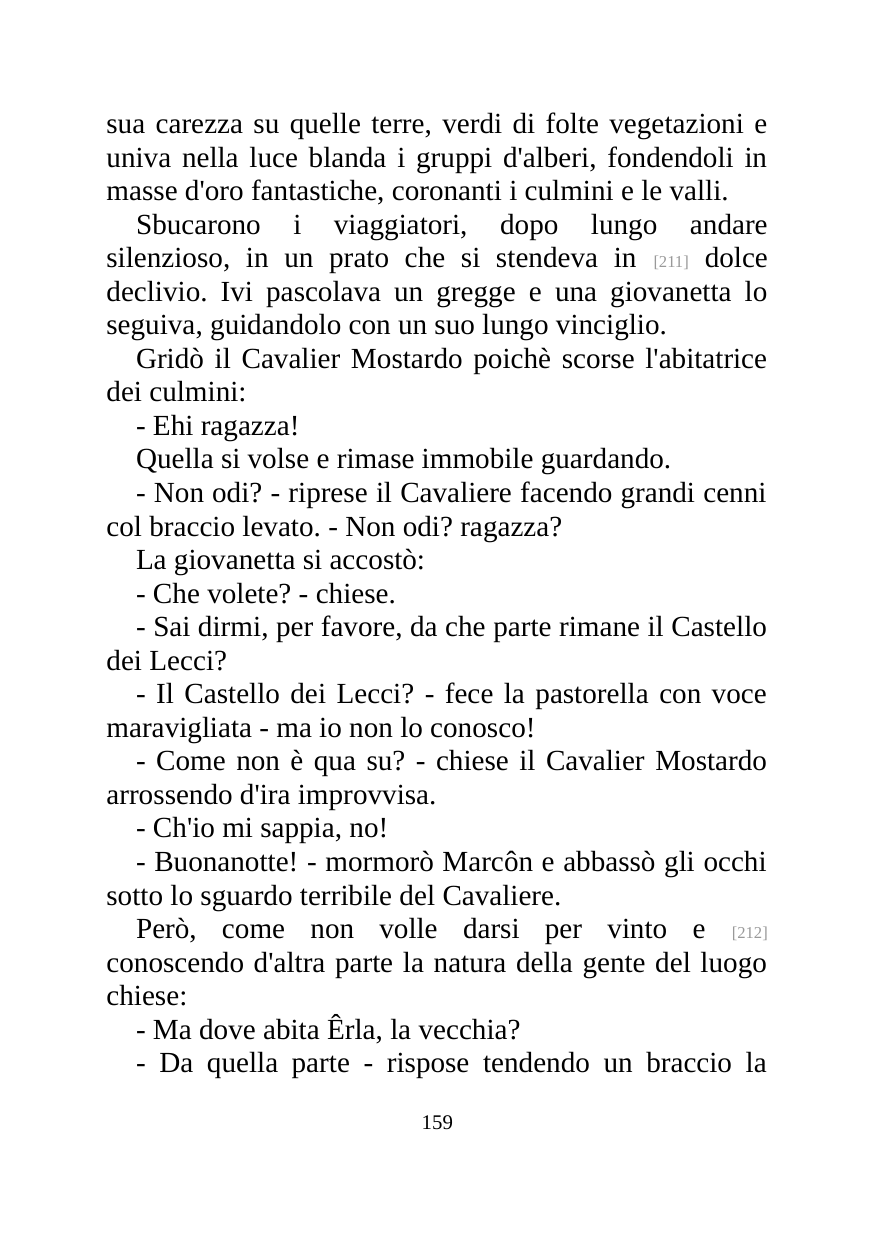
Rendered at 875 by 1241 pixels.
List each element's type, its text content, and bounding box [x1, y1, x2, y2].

text - Sai dirmi, per favore, da che parte rimane il Castello dei Lecci? [106, 609, 768, 676]
text Gridò il Cavalier Mostardo poichè scorse l'abitatrice dei culmini: [106, 341, 768, 408]
text - Buonanotte! - mormorò Marcôn e abbassò gli occhi sotto lo sguardo terribile del Cavaliere. [106, 844, 768, 911]
text - Il Castello dei Lecci? - fece la pastorella con voce maravigliata - ma io non lo conosco! [106, 676, 768, 743]
text - Non odi? - riprese il Cavaliere facendo grandi cenni col braccio levato. - Non odi? ragazza? [106, 475, 768, 542]
text - Che volete? - chiese. [106, 576, 768, 609]
text - Come non è qua su? - chiese il Cavalier Mostardo arrossendo d'ira improvvisa. [106, 743, 768, 811]
text Quella si volse e rimase immobile guardando. [106, 442, 768, 475]
text Sbucarono i viaggiatori, dopo lungo andare silenzioso, in un prato che si stendeva in [211] dolce declivio. Ivi pascolava un gregge e una giovanetta lo seguiva, guidandolo con un suo lungo vinciglio. [106, 207, 768, 341]
text sua carezza su quelle terre, verdi di folte vegetazioni e univa nella luce blanda i gruppi d'alberi, fondendoli in masse d'oro fantastiche, coronanti i culmini e le valli. [106, 106, 768, 207]
text - Ma dove abita Êrla, la vecchia? [106, 1012, 768, 1045]
text - Ch'io mi sappia, no! [106, 811, 768, 844]
text Però, come non volle darsi per vinto e [212] conoscendo d'altra parte la natura della gente del luogo chiese: [106, 911, 768, 1012]
text La giovanetta si accostò: [106, 542, 768, 576]
text - Da quella parte - rispose tendendo un braccio la [106, 1045, 768, 1079]
text - Ehi ragazza! [106, 408, 768, 442]
